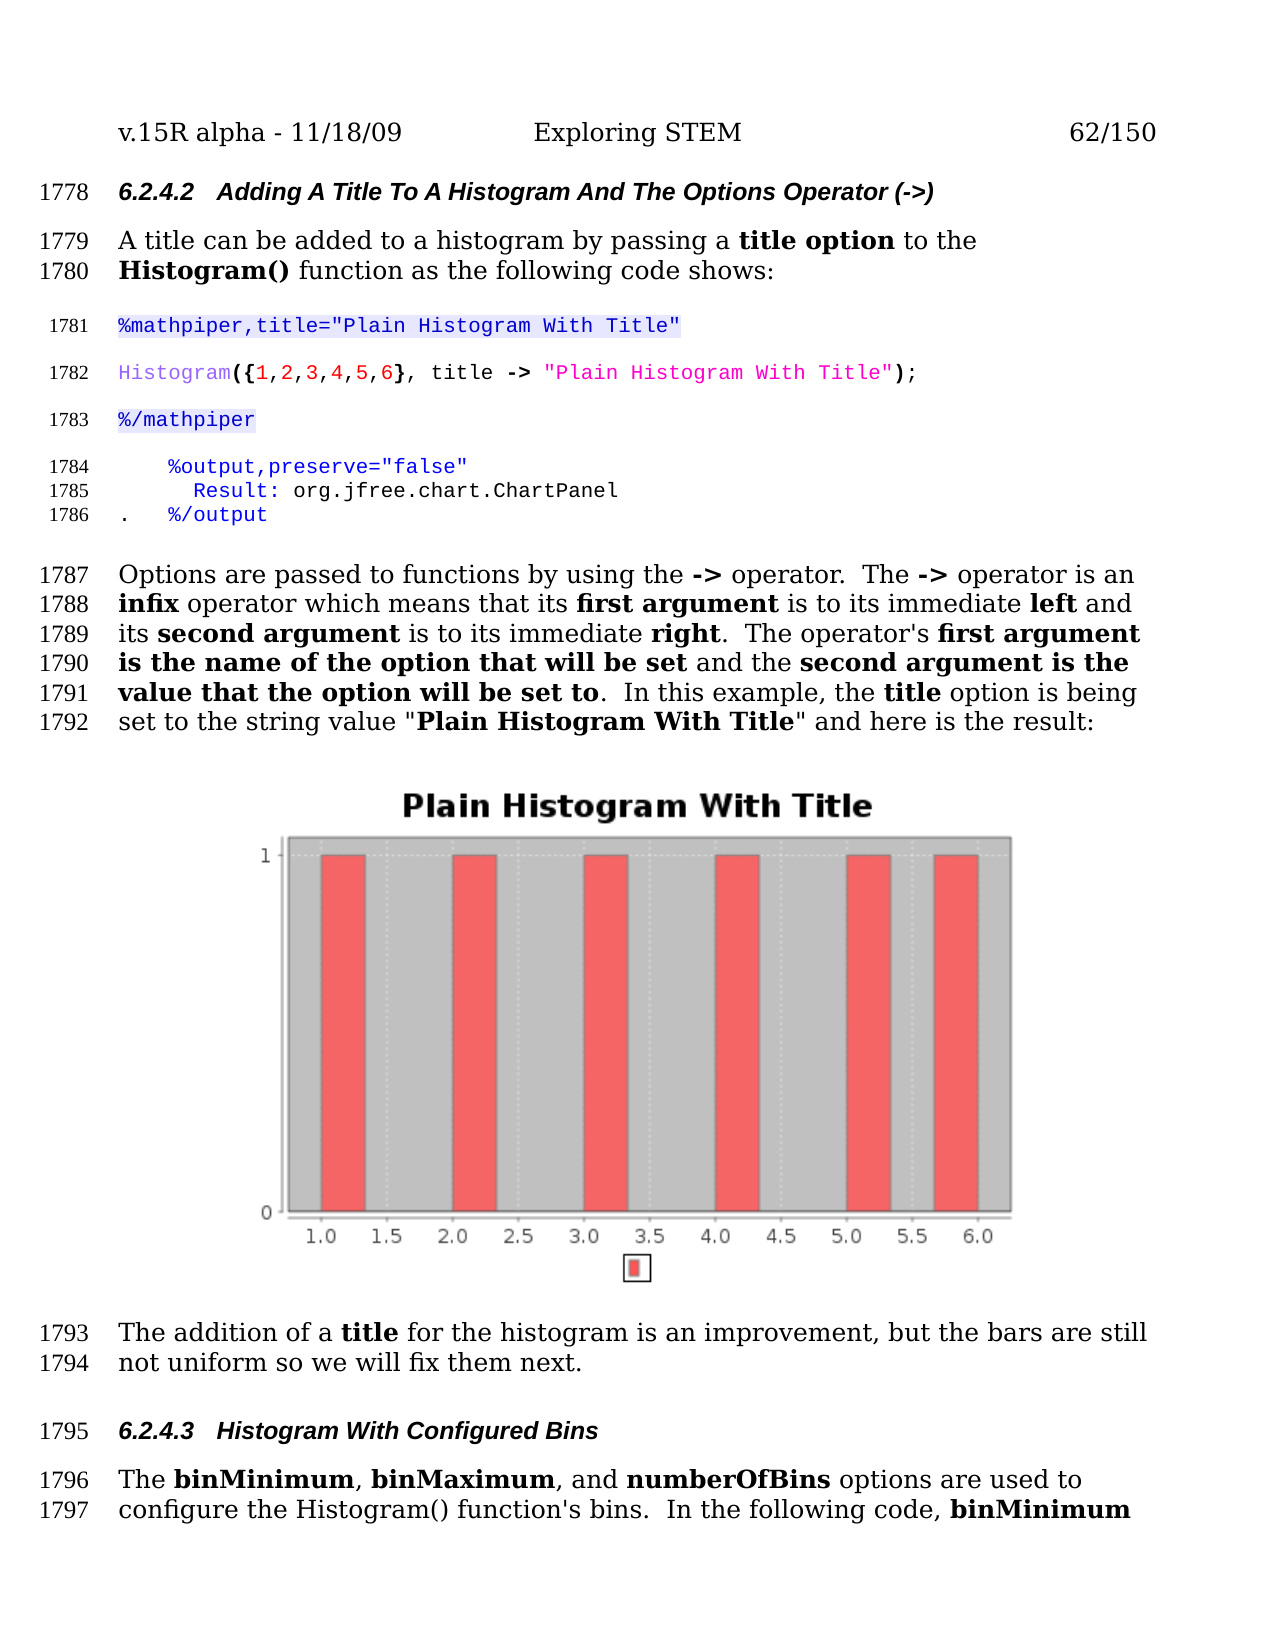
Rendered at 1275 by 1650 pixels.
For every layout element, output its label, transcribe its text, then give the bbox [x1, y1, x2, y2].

subtitle Adding A Title To A Histogram And The Options Operator (->) [118, 177, 1157, 205]
text A title can be added to a histogram by passing a title option to the Histogram() function as the following code shows: [118, 226, 1157, 285]
text Histogram({1,2,3,4,5,6}, title -> "Plain Histogram With Title"); [118, 362, 1157, 386]
text %mathpiper,title="Plain Histogram With Title" [118, 315, 1157, 338]
text . %/output [118, 504, 1157, 527]
text Result: org.jfree.chart.ChartPanel [118, 480, 1157, 504]
text %output,preserve="false" [118, 457, 1157, 480]
text The addition of a title for the histogram is an improvement, but the bars are still not uniform so we will fix them next. [118, 1318, 1157, 1377]
text The binMinimum, binMaximum, and numberOfBins options are used to configure the Histogram() function's bins. In the following code, binMinimum [118, 1465, 1157, 1524]
subtitle Histogram With Configured Bins [118, 1416, 1157, 1444]
text %/mathpiper [118, 409, 1157, 433]
text Options are passed to functions by using the -> operator. The -> operator is an infix operator which means that its first argument is to its immediate left and its second argument is to its immediate right. The operator's first argument is the name of the option that will be set and the second argument is the value that the option will be set to. In this example, the title option is being set to the string value "Plain Histogram With Title" and here is the result: [118, 560, 1157, 736]
picture [245, 786, 1030, 1284]
